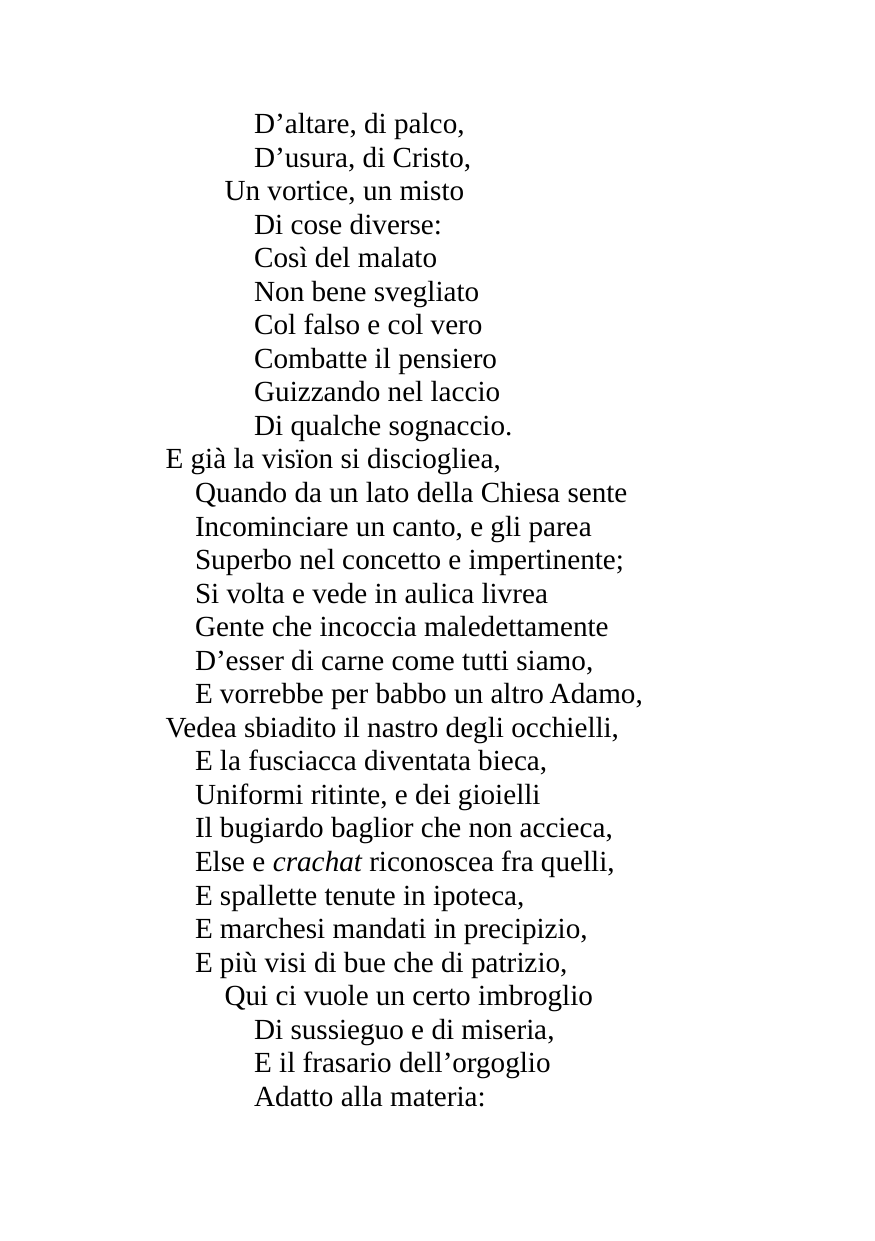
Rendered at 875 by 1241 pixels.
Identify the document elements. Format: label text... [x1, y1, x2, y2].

text D’altare, di palco, D’usura, di Cristo, [224, 106, 768, 173]
text Un vortice, un misto Di cose diverse: Così del malato Non bene svegliato Col falso e col vero Combatte il pensiero Guizzando nel laccio Di qualche sognaccio. [224, 173, 768, 442]
text Vedea sbiadito il nastro degli occhielli, E la fusciacca diventata bieca, Uniformi ritinte, e dei gioielli Il bugiardo baglior che non accieca, Else e crachat riconoscea fra quelli, E spallette tenute in ipoteca, E marchesi mandati in precipizio, E più visi di bue che di patrizio, [165, 710, 768, 978]
text E già la visïon si disciogliea, Quando da un lato della Chiesa sente Incominciare un canto, e gli parea Superbo nel concetto e impertinente; Si volta e vede in aulica livrea Gente che incoccia maledettamente D’esser di carne come tutti siamo, E vorrebbe per babbo un altro Adamo, [165, 442, 768, 710]
text Qui ci vuole un certo imbroglio Di sussieguo e di miseria, E il frasario dell’orgoglio Adatto alla materia: [224, 978, 768, 1112]
